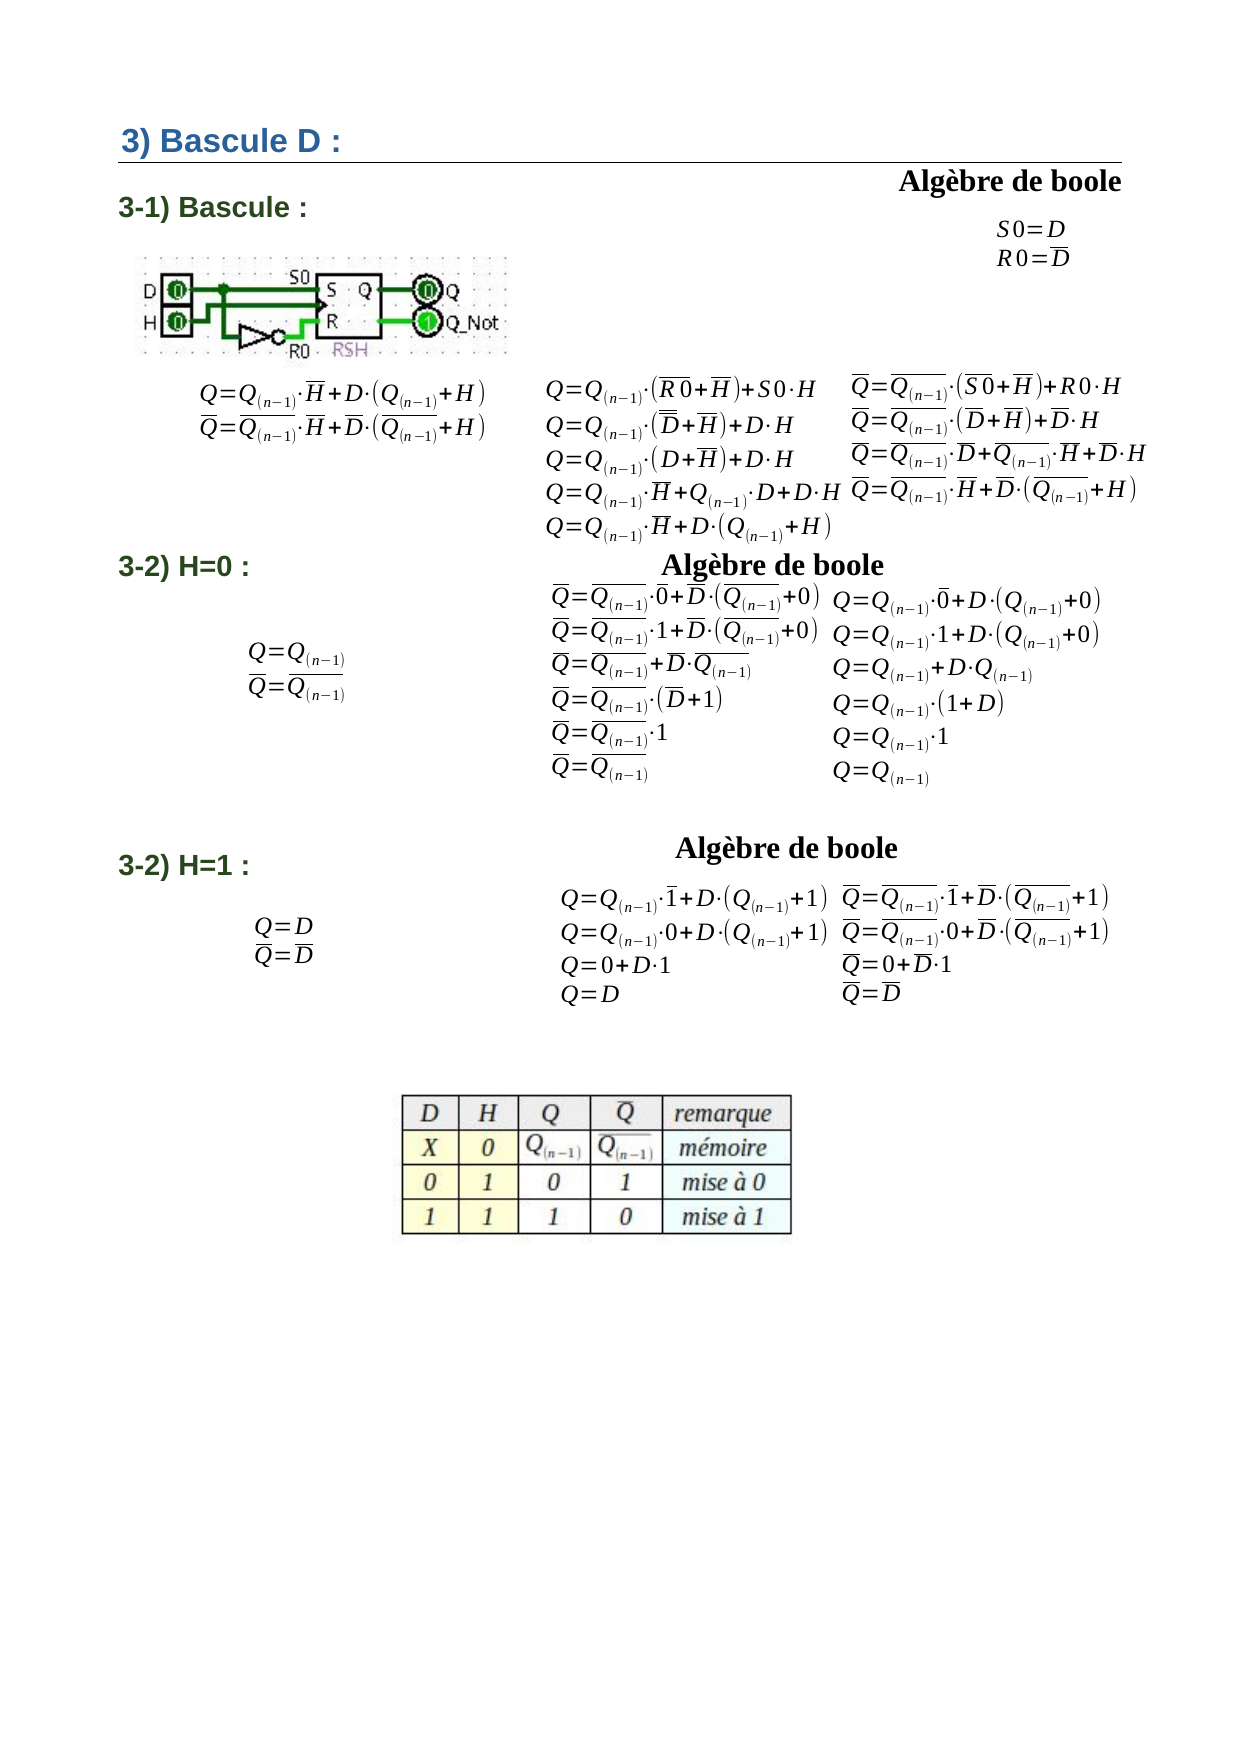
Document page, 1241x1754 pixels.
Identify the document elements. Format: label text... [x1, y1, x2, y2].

subtitle 3-1) Bascule : [118, 189, 1122, 223]
picture [134, 256, 519, 368]
subtitle 3) Bascule D : [118, 118, 1122, 162]
subtitle 3-2) H=1 : [118, 847, 1122, 881]
picture [380, 1081, 814, 1255]
subtitle 3-2) H=0 : [118, 549, 1122, 582]
